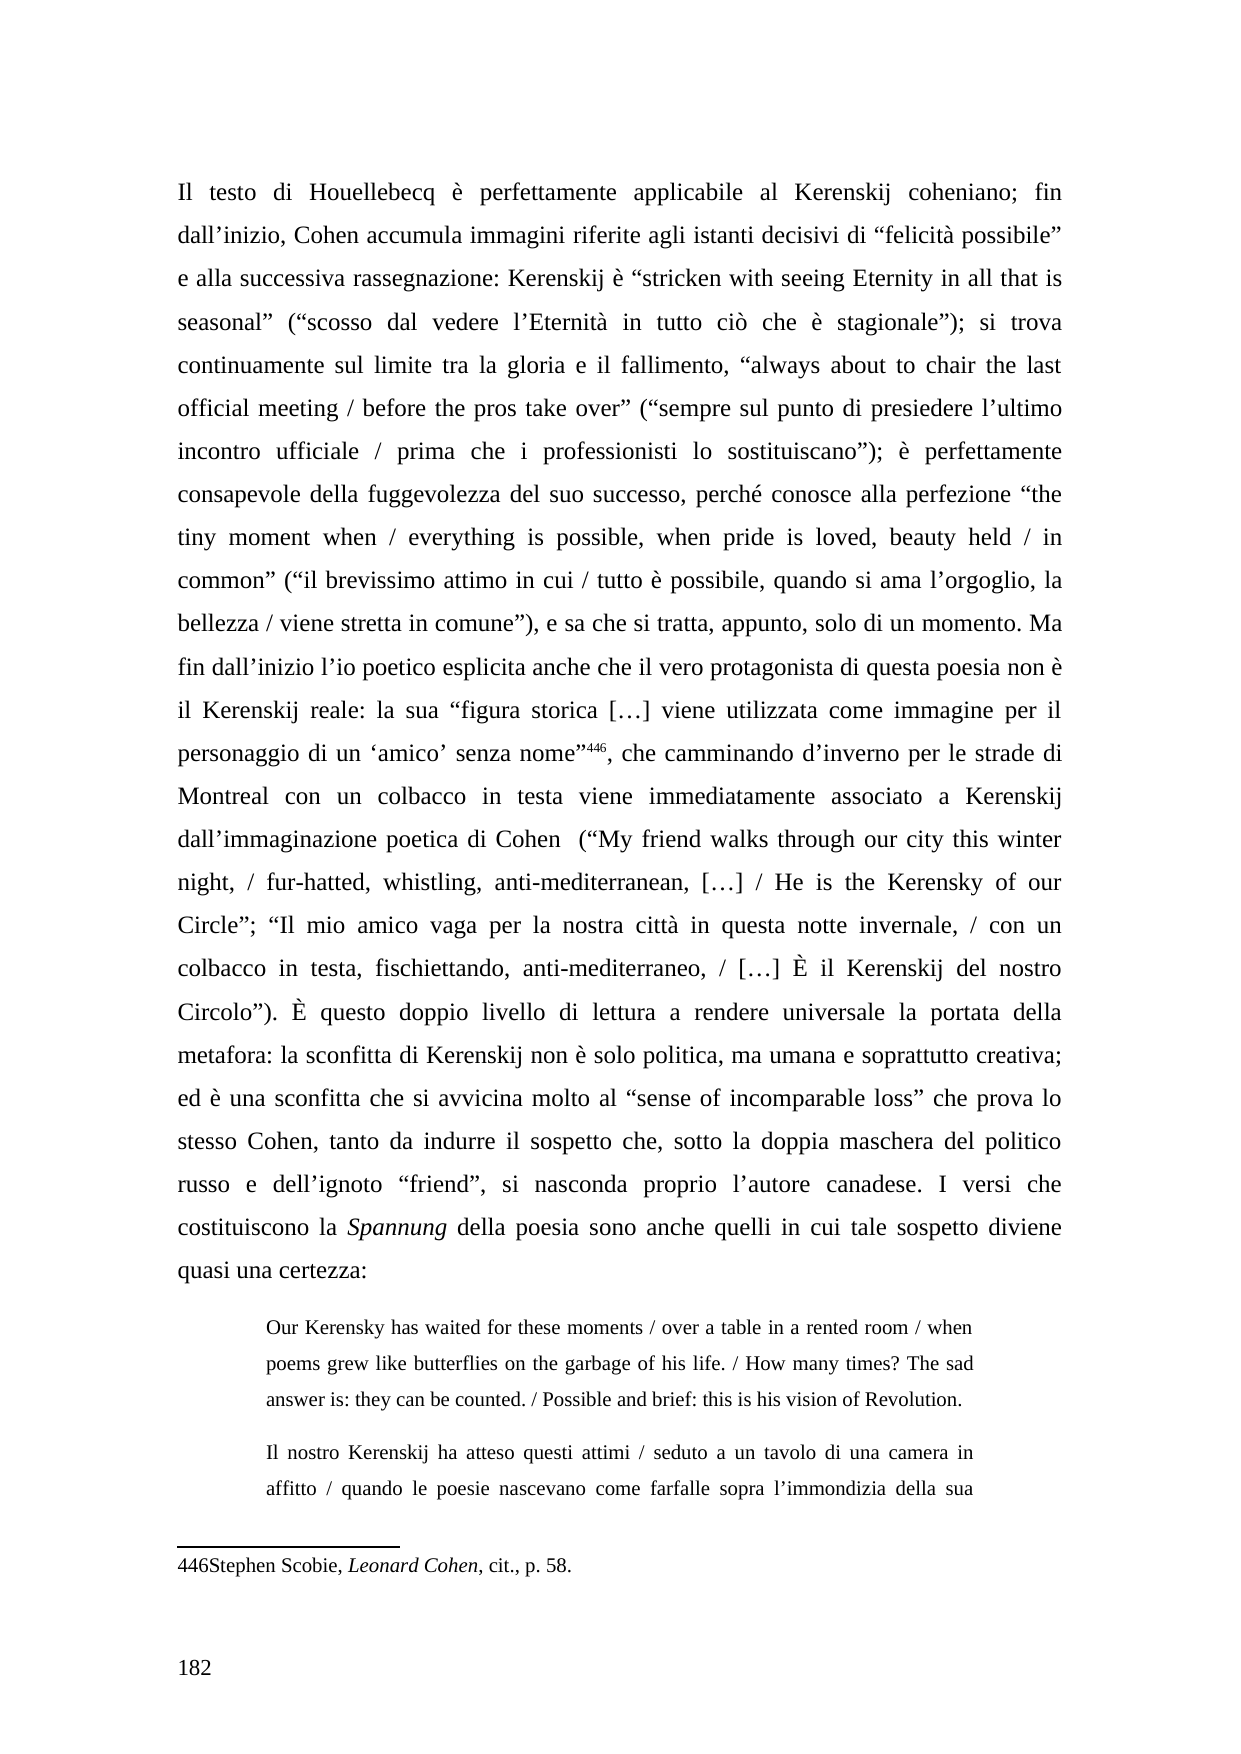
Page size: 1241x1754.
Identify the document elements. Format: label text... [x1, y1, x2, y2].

text Our Kerensky has waited for these moments / over a table in a rented room / when poems grew like butterflies on the garbage of his life. / How many times? The sad answer is: they can be counted. / Possible and brief: this is his vision of Revolution. [266, 1315, 974, 1411]
text Il testo di Houellebecq è perfettamente applicabile al Kerenskij coheniano; fin dall’inizio, Cohen accumula immagini riferite agli istanti decisivi di “felicità possibile” e alla successiva rassegnazione: Kerenskij è “stricken with seeing Eternity in all that is seasonal” (“scosso dal vedere l’Eternità in tutto ciò che è stagionale”); si trova continuamente sul limite tra la gloria e il fallimento, “always about to chair the last official meeting / before the pros take over” (“sempre sul punto di presiedere l’ultimo incontro ufficiale / prima che i professionisti lo sostituiscano”); è perfettamente consapevole della fuggevolezza del suo successo, perché conosce alla perfezione “the tiny moment when / everything is possible, when pride is loved, beauty held / in common” (“il brevissimo attimo in cui / tutto è possibile, quando si ama l’orgoglio, la bellezza / viene stretta in comune”), e sa che si tratta, appunto, solo di un momento. Ma fin dall’inizio l’io poetico esplicita anche che il vero protagonista di questa poesia non è il Kerenskij reale: la sua “figura storica […] viene utilizzata come immagine per il personaggio di un ‘amico’ senza nome”, che camminando d’inverno per le strade di Montreal con un colbacco in testa viene immediatamente associato a Kerenskij dall’immaginazione poetica di Cohen (“My friend walks through our city this winter night, / fur-hatted, whistling, anti-mediterranean, […] / He is the Kerensky of our Circle”; “Il mio amico vaga per la nostra città in questa notte invernale, / con un colbacco in testa, fischiettando, anti-mediterraneo, / […] È il Kerenskij del nostro Circolo”). È questo doppio livello di lettura a rendere universale la portata della metafora: la sconfitta di Kerenskij non è solo politica, ma umana e soprattutto creativa; ed è una sconfitta che si avvicina molto al “sense of incomparable loss” che prova lo stesso Cohen, tanto da indurre il sospetto che, sotto la doppia maschera del politico russo e dell’ignoto “friend”, si nasconda proprio l’autore canadese. I versi che costituiscono la Spannung della poesia sono anche quelli in cui tale sospetto diviene quasi una certezza: [177, 177, 1063, 1284]
text Stephen Scobie, Leonard Cohen, cit., p. 58. [177, 1553, 1063, 1577]
text Il nostro Kerenskij ha atteso questi attimi / seduto a un tavolo di una camera in affitto / quando le poesie nascevano come farfalle sopra l’immondizia della sua [266, 1440, 974, 1500]
